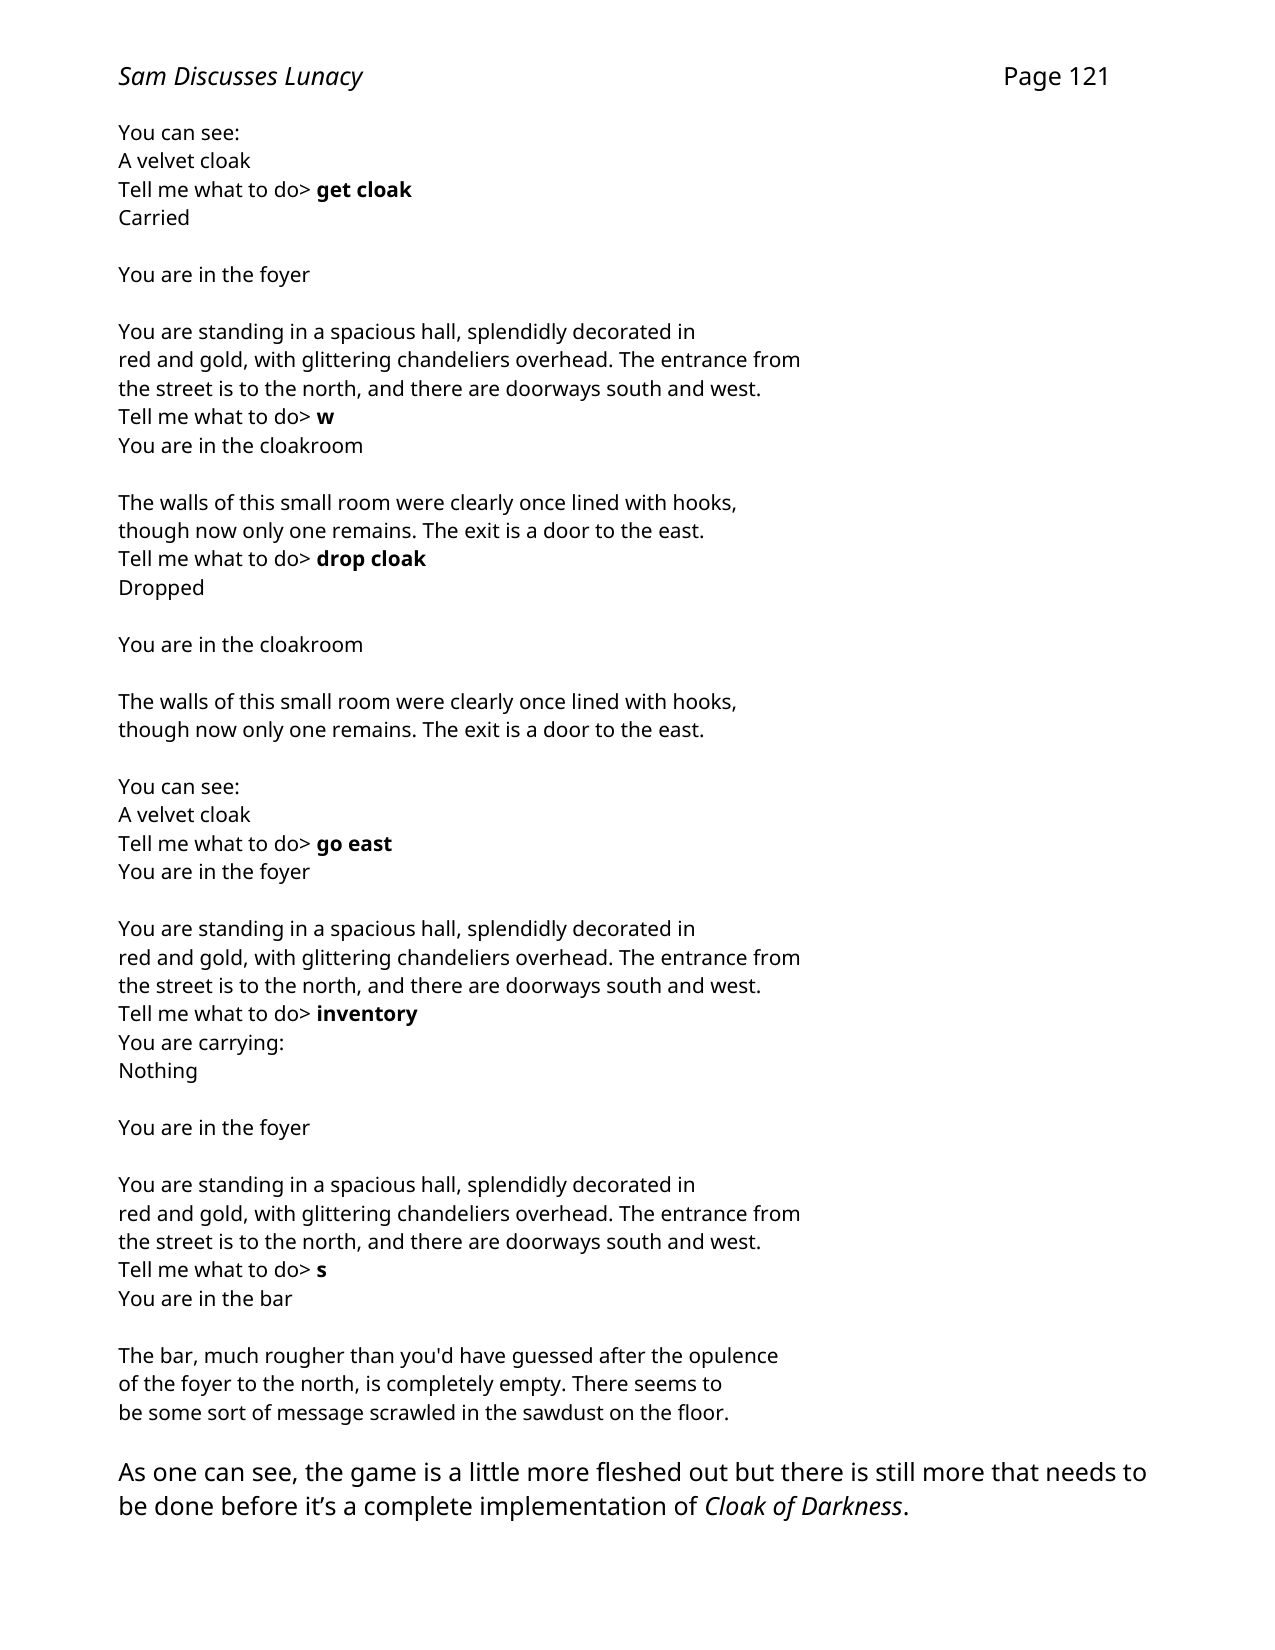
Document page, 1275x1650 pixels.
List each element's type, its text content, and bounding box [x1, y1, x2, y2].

text As one can see, the game is a little more fleshed out but there is still more that needs to be done before it’s a complete implementation of Cloak of Darkness. [118, 1454, 1157, 1523]
text The bar, much rougher than you'd have guessed after the opulence [118, 1341, 1157, 1369]
text You are in the bar [118, 1284, 1157, 1312]
text A velvet cloak [118, 146, 1157, 175]
text A velvet cloak [118, 801, 1157, 829]
text the street is to the north, and there are doorways south and west. [118, 374, 1157, 402]
text You are standing in a spacious hall, splendidly decorated in [118, 317, 1157, 346]
text though now only one remains. The exit is a door to the east. [118, 715, 1157, 744]
text Dropped [118, 573, 1157, 601]
text be some sort of message scrawled in the sawdust on the floor. [118, 1398, 1157, 1426]
text You are carrying: [118, 1028, 1157, 1056]
text You are in the cloakroom [118, 431, 1157, 459]
text of the foyer to the north, is completely empty. There seems to [118, 1369, 1157, 1398]
text Carried [118, 203, 1157, 232]
text You can see: [118, 118, 1157, 146]
text You are in the foyer [118, 1113, 1157, 1142]
text though now only one remains. The exit is a door to the east. [118, 516, 1157, 544]
text the street is to the north, and there are doorways south and west. [118, 971, 1157, 999]
text Tell me what to do> inventory [118, 999, 1157, 1028]
text Tell me what to do> w [118, 402, 1157, 431]
text The walls of this small room were clearly once lined with hooks, [118, 687, 1157, 715]
text You are standing in a spacious hall, splendidly decorated in [118, 1170, 1157, 1199]
text You are standing in a spacious hall, splendidly decorated in [118, 914, 1157, 943]
text red and gold, with glittering chandeliers overhead. The entrance from [118, 943, 1157, 971]
text You are in the cloakroom [118, 630, 1157, 658]
text You can see: [118, 772, 1157, 801]
text You are in the foyer [118, 260, 1157, 289]
text Nothing [118, 1056, 1157, 1085]
text Tell me what to do> drop cloak [118, 544, 1157, 573]
text red and gold, with glittering chandeliers overhead. The entrance from [118, 346, 1157, 374]
text The walls of this small room were clearly once lined with hooks, [118, 488, 1157, 516]
text Tell me what to do> s [118, 1256, 1157, 1284]
text Tell me what to do> get cloak [118, 175, 1157, 203]
text red and gold, with glittering chandeliers overhead. The entrance from [118, 1199, 1157, 1227]
text You are in the foyer [118, 857, 1157, 886]
text the street is to the north, and there are doorways south and west. [118, 1227, 1157, 1256]
text Tell me what to do> go east [118, 829, 1157, 857]
